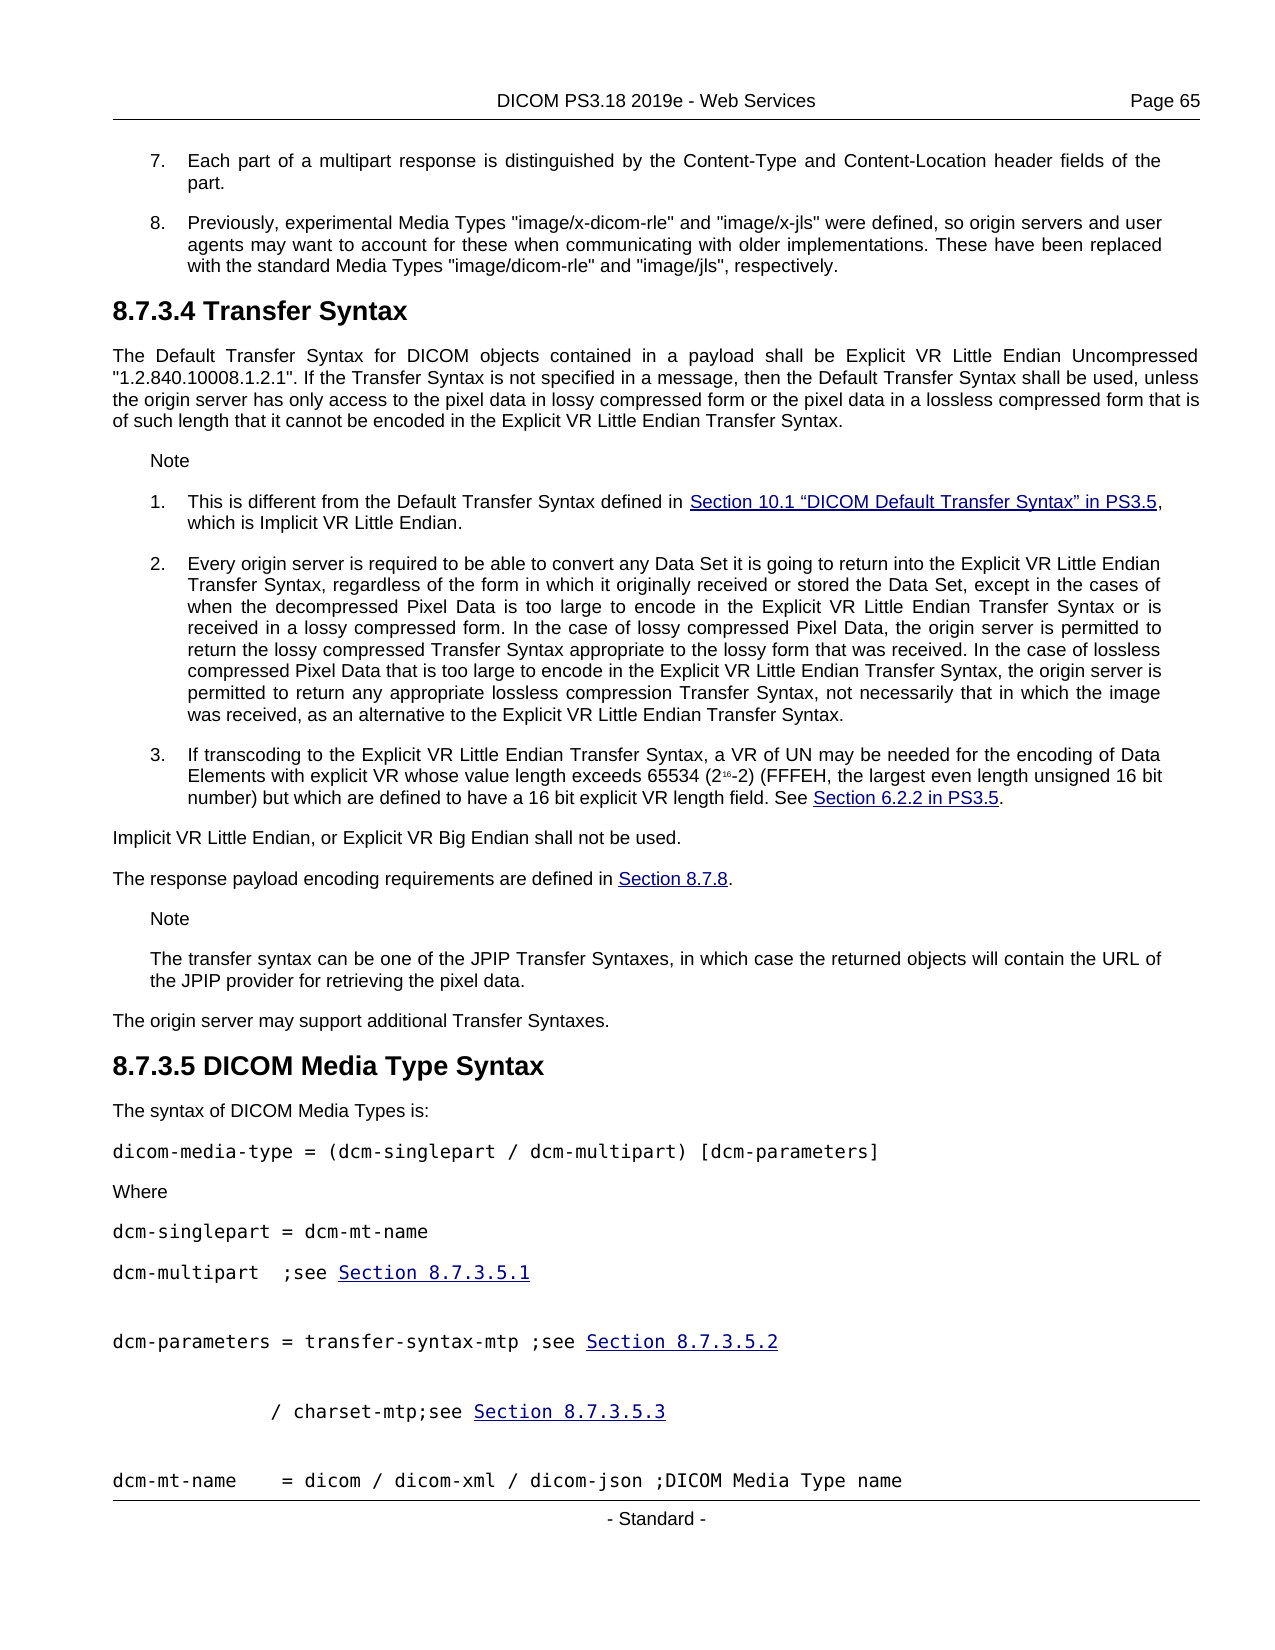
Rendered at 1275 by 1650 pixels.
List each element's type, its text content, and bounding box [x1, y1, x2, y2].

text Where [112, 1181, 1200, 1203]
text Note [150, 450, 1162, 472]
text 1. This is different from the Default Transfer Syntax defined in Section 10.1 “DICOM Default Transfer Syntax” in PS3.5, which is Implicit VR Little Endian. [150, 491, 1162, 534]
text / charset-mtp;see Section 8.7.3.5.3 [112, 1401, 1200, 1452]
text dcm-parameters = transfer-syntax-mtp ;see Section 8.7.3.5.2 [112, 1332, 1200, 1382]
text The origin server may support additional Transfer Syntaxes. [112, 1010, 1200, 1032]
text The Default Transfer Syntax for DICOM objects contained in a payload shall be Explicit VR Little Endian Uncompressed "1.2.840.10008.1.2.1". If the Transfer Syntax is not specified in a message, then the Default Transfer Syntax shall be used, unless the origin server has only access to the pixel data in lossy compressed form or the pixel data in a lossless compressed form that is of such length that it cannot be encoded in the Explicit VR Little Endian Transfer Syntax. [112, 345, 1200, 432]
text 8. Previously, experimental Media Types "image/x-dicom-rle" and "image/x-jls" were defined, so origin servers and user agents may want to account for these when communicating with older implementations. These have been replaced with the standard Media Types "image/dicom-rle" and "image/jls", respectively. [150, 212, 1162, 277]
text Implicit VR Little Endian, or Explicit VR Big Endian shall not be used. [112, 827, 1200, 849]
text 8.7.3.5 DICOM Media Type Syntax [112, 1050, 1200, 1082]
text 2. Every origin server is required to be able to convert any Data Set it is going to return into the Explicit VR Little Endian Transfer Syntax, regardless of the form in which it originally received or stored the Data Set, except in the cases of when the decompressed Pixel Data is too large to encode in the Explicit VR Little Endian Transfer Syntax or is received in a lossy compressed form. In the case of lossy compressed Pixel Data, the origin server is permitted to return the lossy compressed Transfer Syntax appropriate to the lossy form that was received. In the case of lossless compressed Pixel Data that is too large to encode in the Explicit VR Little Endian Transfer Syntax, the origin server is permitted to return any appropriate lossless compression Transfer Syntax, not necessarily that in which the image was received, as an alternative to the Explicit VR Little Endian Transfer Syntax. [150, 552, 1162, 725]
text Note [150, 908, 1162, 929]
text 7. Each part of a multipart response is distinguished by the Content-Type and Content-Location header fields of the part. [150, 150, 1162, 193]
text The syntax of DICOM Media Types is: [112, 1100, 1200, 1122]
text 8.7.3.4 Transfer Syntax [112, 295, 1200, 327]
text dcm-singlepart = dcm-mt-name [112, 1222, 1200, 1243]
text The transfer syntax can be one of the JPIP Transfer Syntaxes, in which case the returned objects will contain the URL of the JPIP provider for retrieving the pixel data. [150, 948, 1162, 991]
text dcm-mt-name = dicom / dicom-xml / dicom-json ;DICOM Media Type name [112, 1470, 1200, 1492]
text The response payload encoding requirements are defined in Section 8.7.8. [112, 867, 1200, 889]
text 3. If transcoding to the Explicit VR Little Endian Transfer Syntax, a VR of UN may be needed for the encoding of Data Elements with explicit VR whose value length exceeds 65534 (216-2) (FFFEH, the largest even length unsigned 16 bit number) but which are defined to have a 16 bit explicit VR length field. See Section 6.2.2 in PS3.5. [150, 744, 1162, 808]
text dicom-media-type = (dcm-singlepart / dcm-multipart) [dcm-parameters] [112, 1141, 1200, 1162]
text dcm-multipart ;see Section 8.7.3.5.1 [112, 1262, 1200, 1313]
